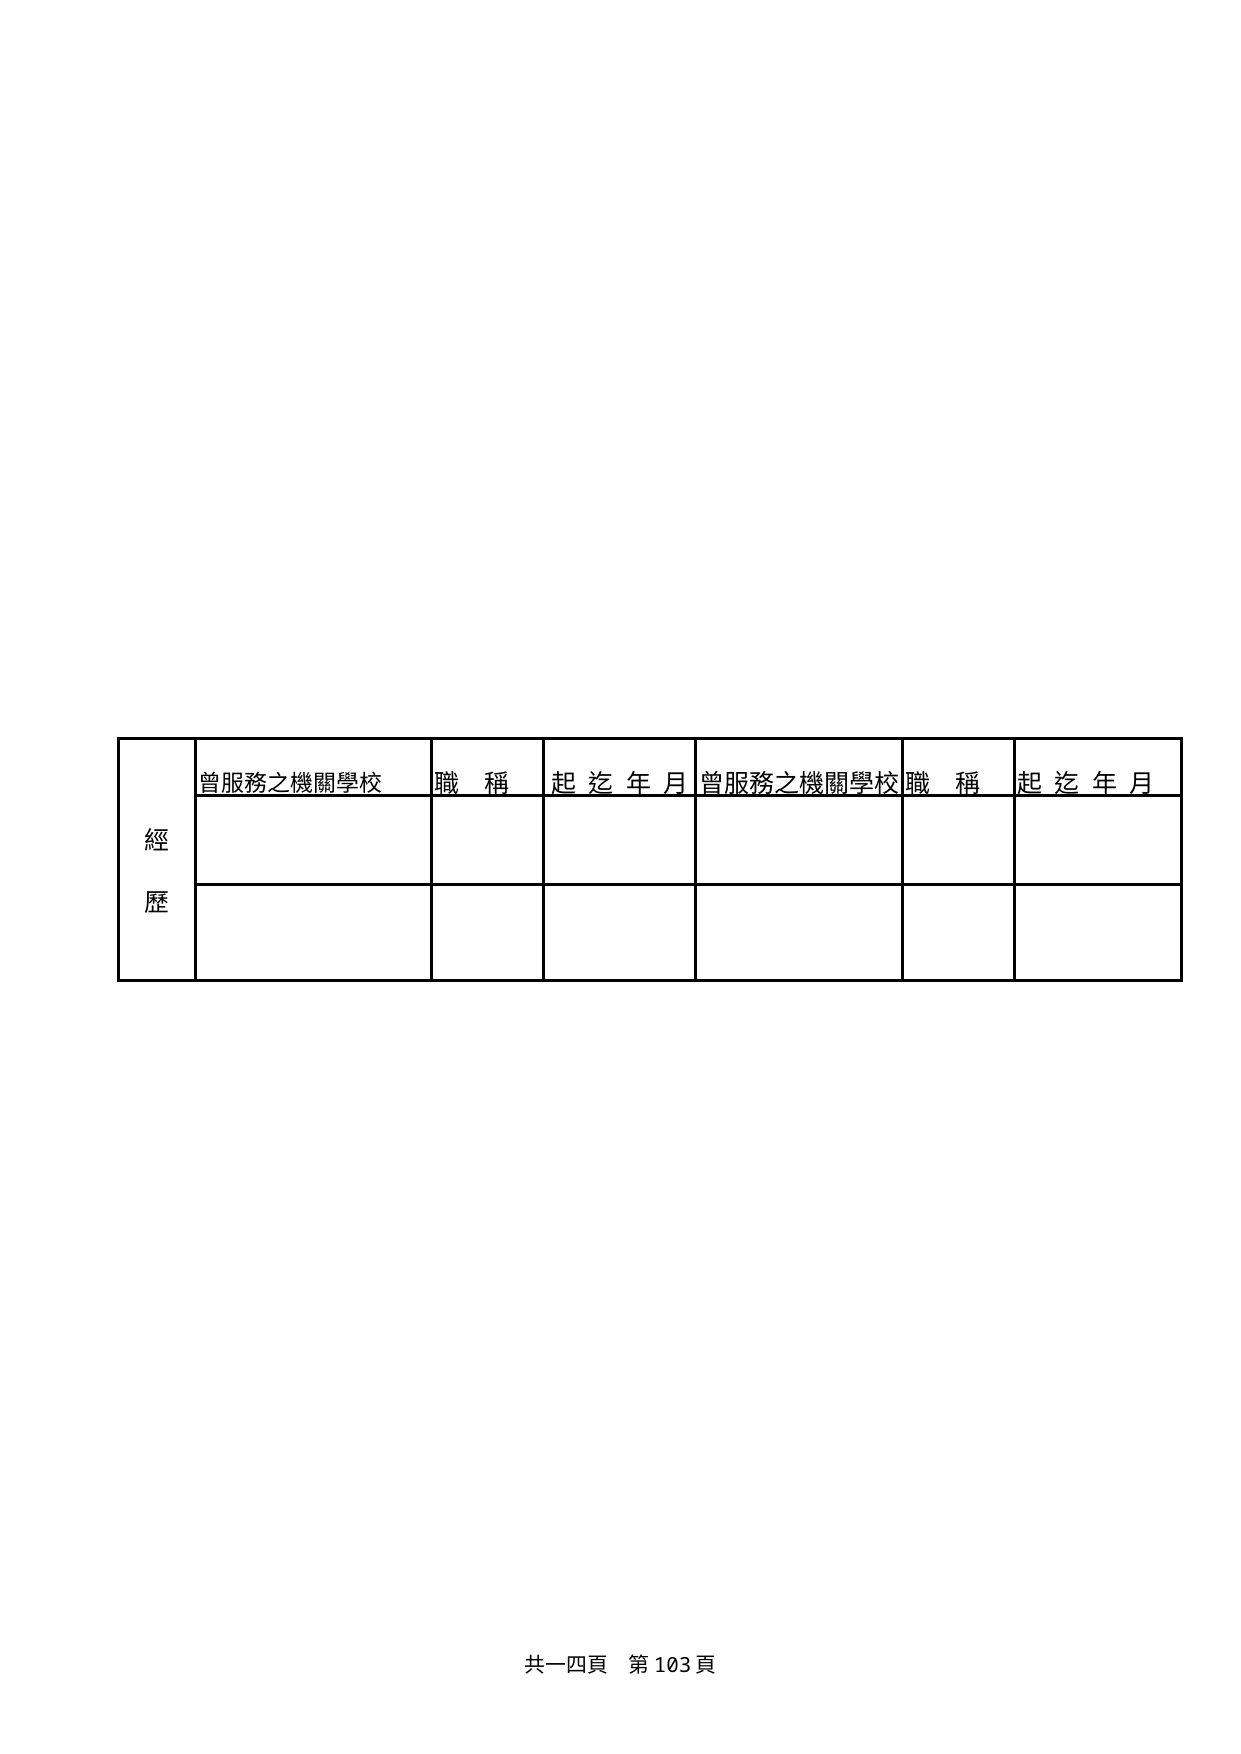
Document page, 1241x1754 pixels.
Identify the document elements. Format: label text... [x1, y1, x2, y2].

table_cell [545, 886, 694, 978]
table_cell 起 迄 年 月 [545, 740, 694, 793]
table_cell 曾服務之機關學校 [697, 740, 901, 793]
table_cell 職 稱 [433, 740, 542, 793]
table_cell [545, 797, 694, 883]
table_cell [904, 886, 1013, 978]
table_cell [1016, 797, 1180, 883]
table_cell 起 迄 年 月 [1016, 740, 1180, 793]
table_cell [197, 797, 430, 883]
table_cell [433, 797, 542, 883]
table_cell 經 歷 [120, 740, 194, 978]
table_cell [697, 886, 901, 978]
table_cell 曾服務之機關學校 [197, 740, 430, 793]
table_cell [433, 886, 542, 978]
table_cell [697, 797, 901, 883]
table_cell [904, 797, 1013, 883]
table_cell [1016, 886, 1180, 978]
table_cell 職 稱 [904, 740, 1013, 793]
table_cell [197, 886, 430, 978]
